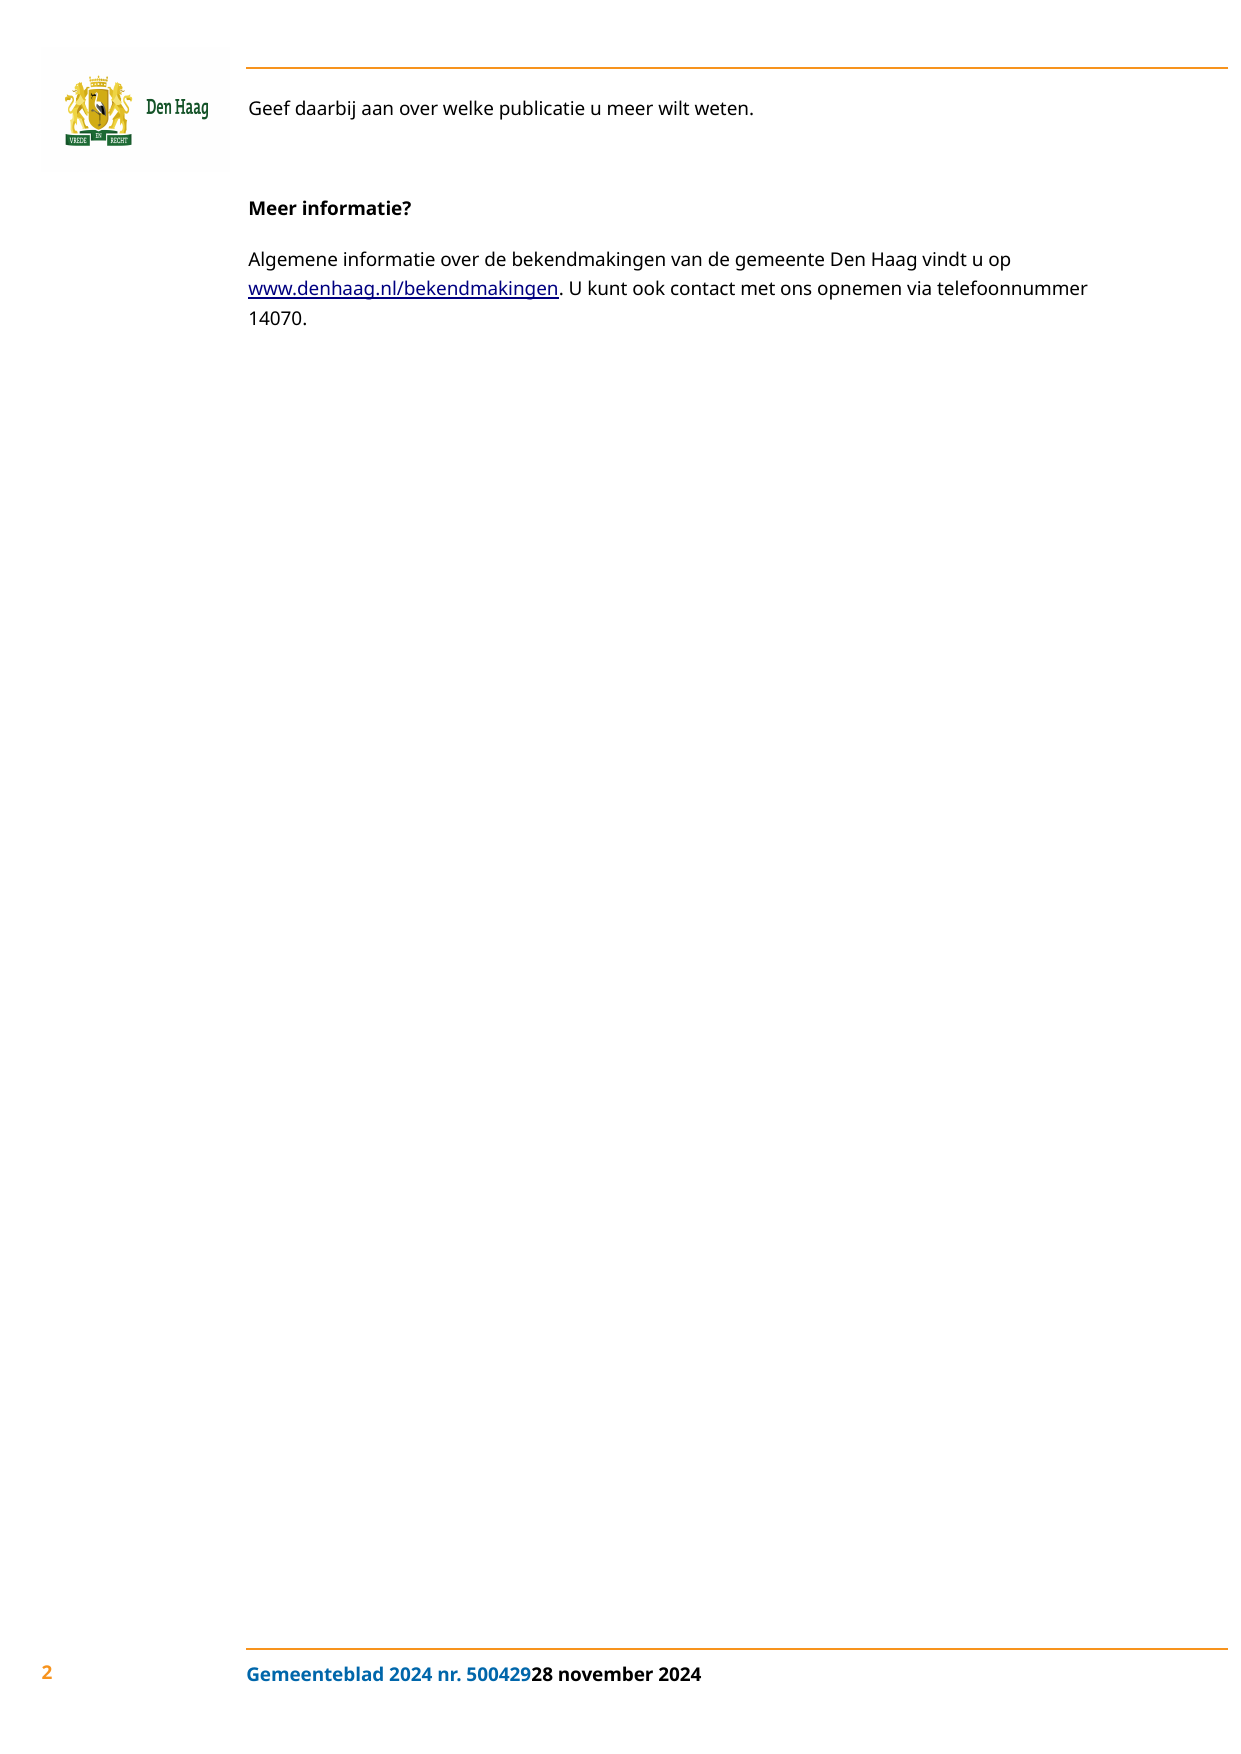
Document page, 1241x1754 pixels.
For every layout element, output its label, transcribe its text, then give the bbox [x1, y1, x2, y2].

text Meer informatie? [248, 196, 1152, 221]
text Algemene informatie over de bekendmakingen van de gemeente Den Haag vindt u op www.denhaag.nl/bekendmakingen. U kunt ook contact met ons opnemen via telefoonnummer 14070. [248, 246, 1152, 331]
picture [41, 47, 231, 172]
text Geef daarbij aan over welke publicatie u meer wilt weten. [248, 95, 1152, 121]
